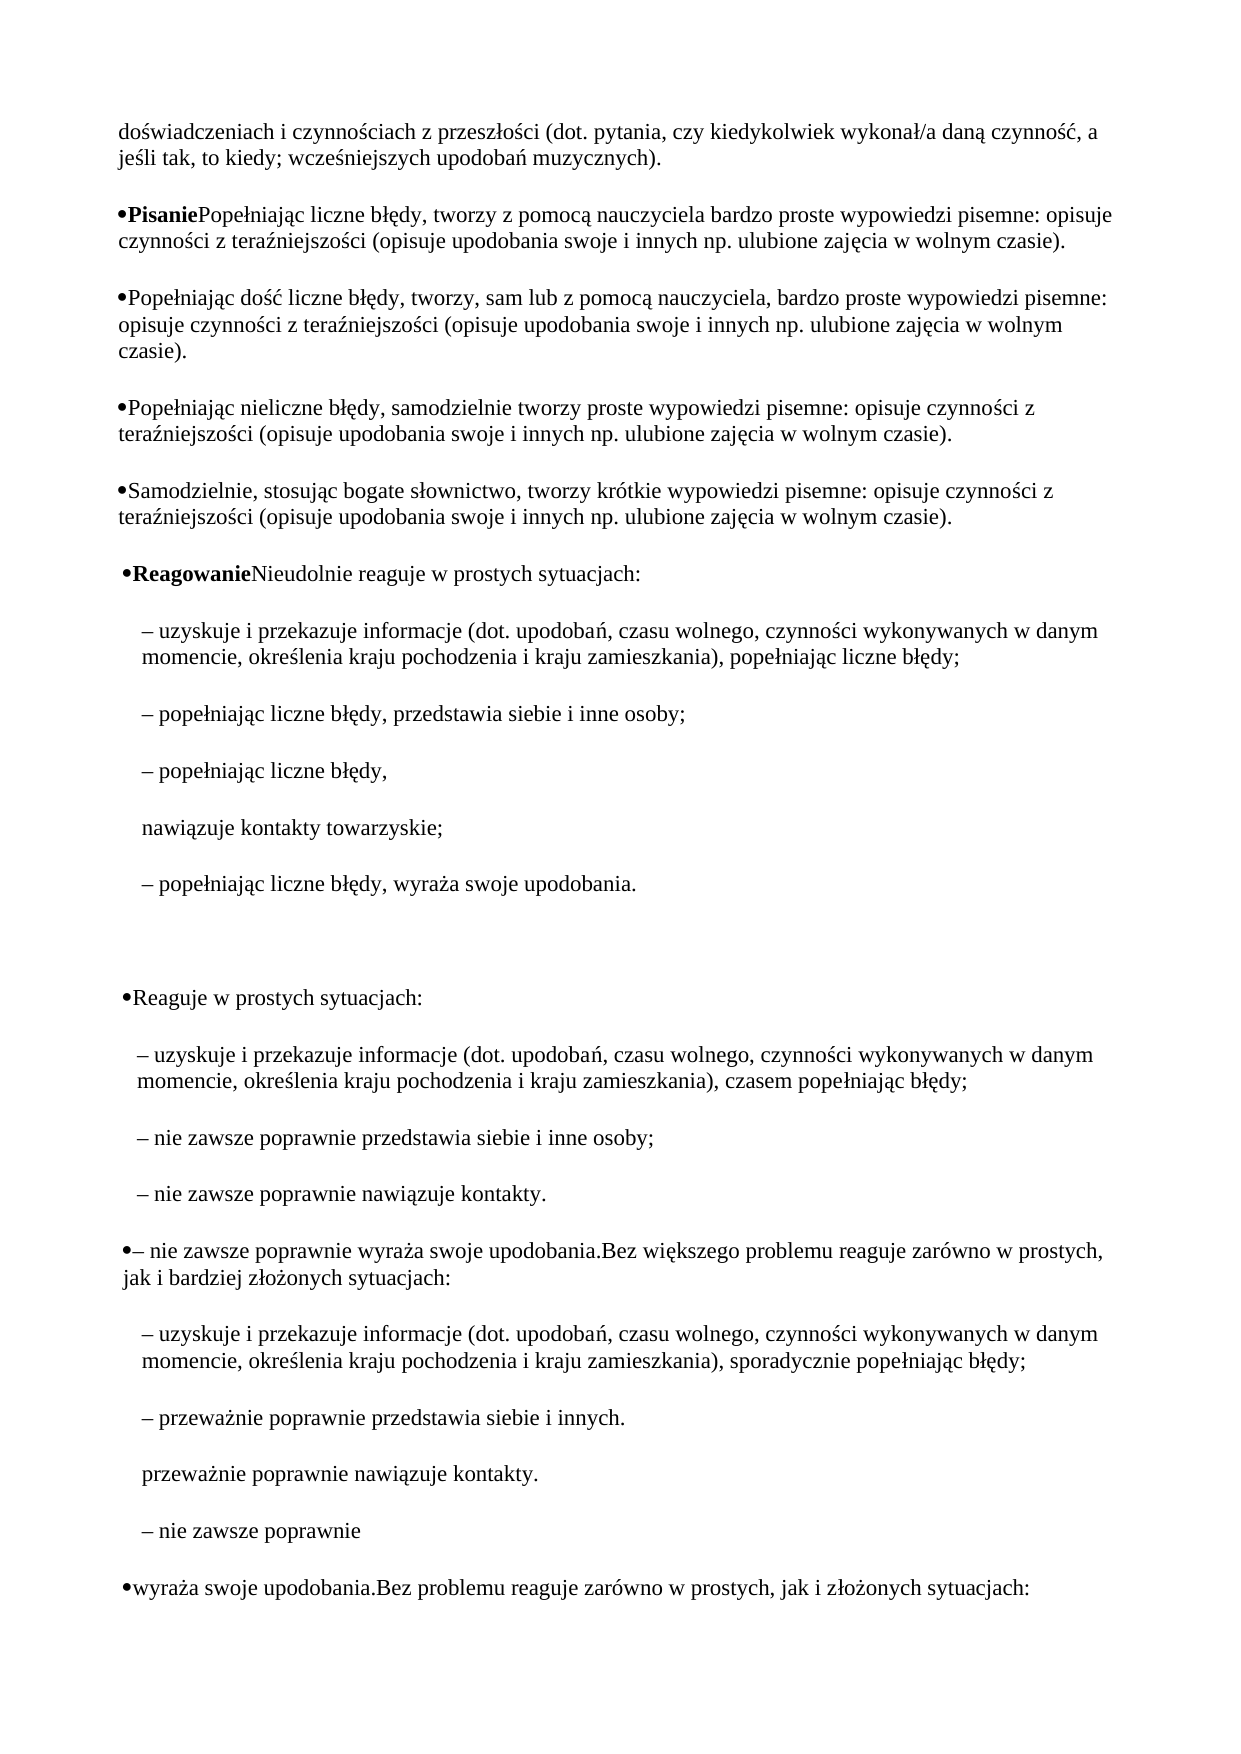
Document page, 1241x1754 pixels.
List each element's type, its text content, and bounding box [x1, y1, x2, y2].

text – przeważnie poprawnie przedstawia siebie i innych. [142, 1403, 1122, 1430]
list PisaniePopełniając liczne błędy, tworzy z pomocą nauczyciela bardzo proste wypowiedzi pisemne: opisuje czynności z teraźniejszości (opisuje upodobania swoje i innych np. ulubione zajęcia w wolnym czasie). [118, 201, 1122, 254]
list doświadczeniach i czynnościach z przeszłości (dot. pytania, czy kiedykolwiek wykonał/a daną czynność, a jeśli tak, to kiedy; wcześniejszych upodobań muzycznych). [118, 118, 1122, 171]
list ReagowanieNieudolnie reaguje w prostych sytuacjach: [123, 560, 1122, 586]
text – uzyskuje i przekazuje informacje (dot. upodobań, czasu wolnego, czynności wykonywanych w danym momencie, określenia kraju pochodzenia i kraju zamieszkania), popełniając liczne błędy; [142, 617, 1122, 669]
list Samodzielnie, stosując bogate słownictwo, tworzy krótkie wypowiedzi pisemne: opisuje czynności z teraźniejszości (opisuje upodobania swoje i innych np. ulubione zajęcia w wolnym czasie). [118, 477, 1122, 530]
list Reaguje w prostych sytuacjach: [123, 984, 1122, 1010]
text – popełniając liczne błędy, [142, 757, 1122, 783]
text przeważnie poprawnie nawiązuje kontakty. [142, 1460, 1122, 1487]
text – nie zawsze poprawnie [142, 1517, 1122, 1543]
list Popełniając dość liczne błędy, tworzy, sam lub z pomocą nauczyciela, bardzo proste wypowiedzi pisemne: opisuje czynności z teraźniejszości (opisuje upodobania swoje i innych np. ulubione zajęcia w wolnym czasie). [118, 284, 1122, 363]
text – popełniając liczne błędy, wyraża swoje upodobania. [142, 870, 1122, 897]
list – nie zawsze poprawnie wyraża swoje upodobania.Bez większego problemu reaguje zarówno w prostych, jak i bardziej złożonych sytuacjach: [123, 1237, 1122, 1290]
list Popełniając nieliczne błędy, samodzielnie tworzy proste wypowiedzi pisemne: opisuje czynności z teraźniejszości (opisuje upodobania swoje i innych np. ulubione zajęcia w wolnym czasie). [118, 394, 1122, 447]
text – nie zawsze poprawnie nawiązuje kontakty. [137, 1181, 1122, 1207]
text – nie zawsze poprawnie przedstawia siebie i inne osoby; [137, 1124, 1122, 1150]
text – uzyskuje i przekazuje informacje (dot. upodobań, czasu wolnego, czynności wykonywanych w danym momencie, określenia kraju pochodzenia i kraju zamieszkania), czasem popełniając błędy; [137, 1041, 1122, 1093]
text – uzyskuje i przekazuje informacje (dot. upodobań, czasu wolnego, czynności wykonywanych w danym momencie, określenia kraju pochodzenia i kraju zamieszkania), sporadycznie popełniając błędy; [142, 1320, 1122, 1373]
list wyraża swoje upodobania.Bez problemu reaguje zarówno w prostych, jak i złożonych sytuacjach: [123, 1574, 1122, 1600]
text nawiązuje kontakty towarzyskie; [142, 813, 1122, 840]
text – popełniając liczne błędy, przedstawia siebie i inne osoby; [142, 700, 1122, 726]
